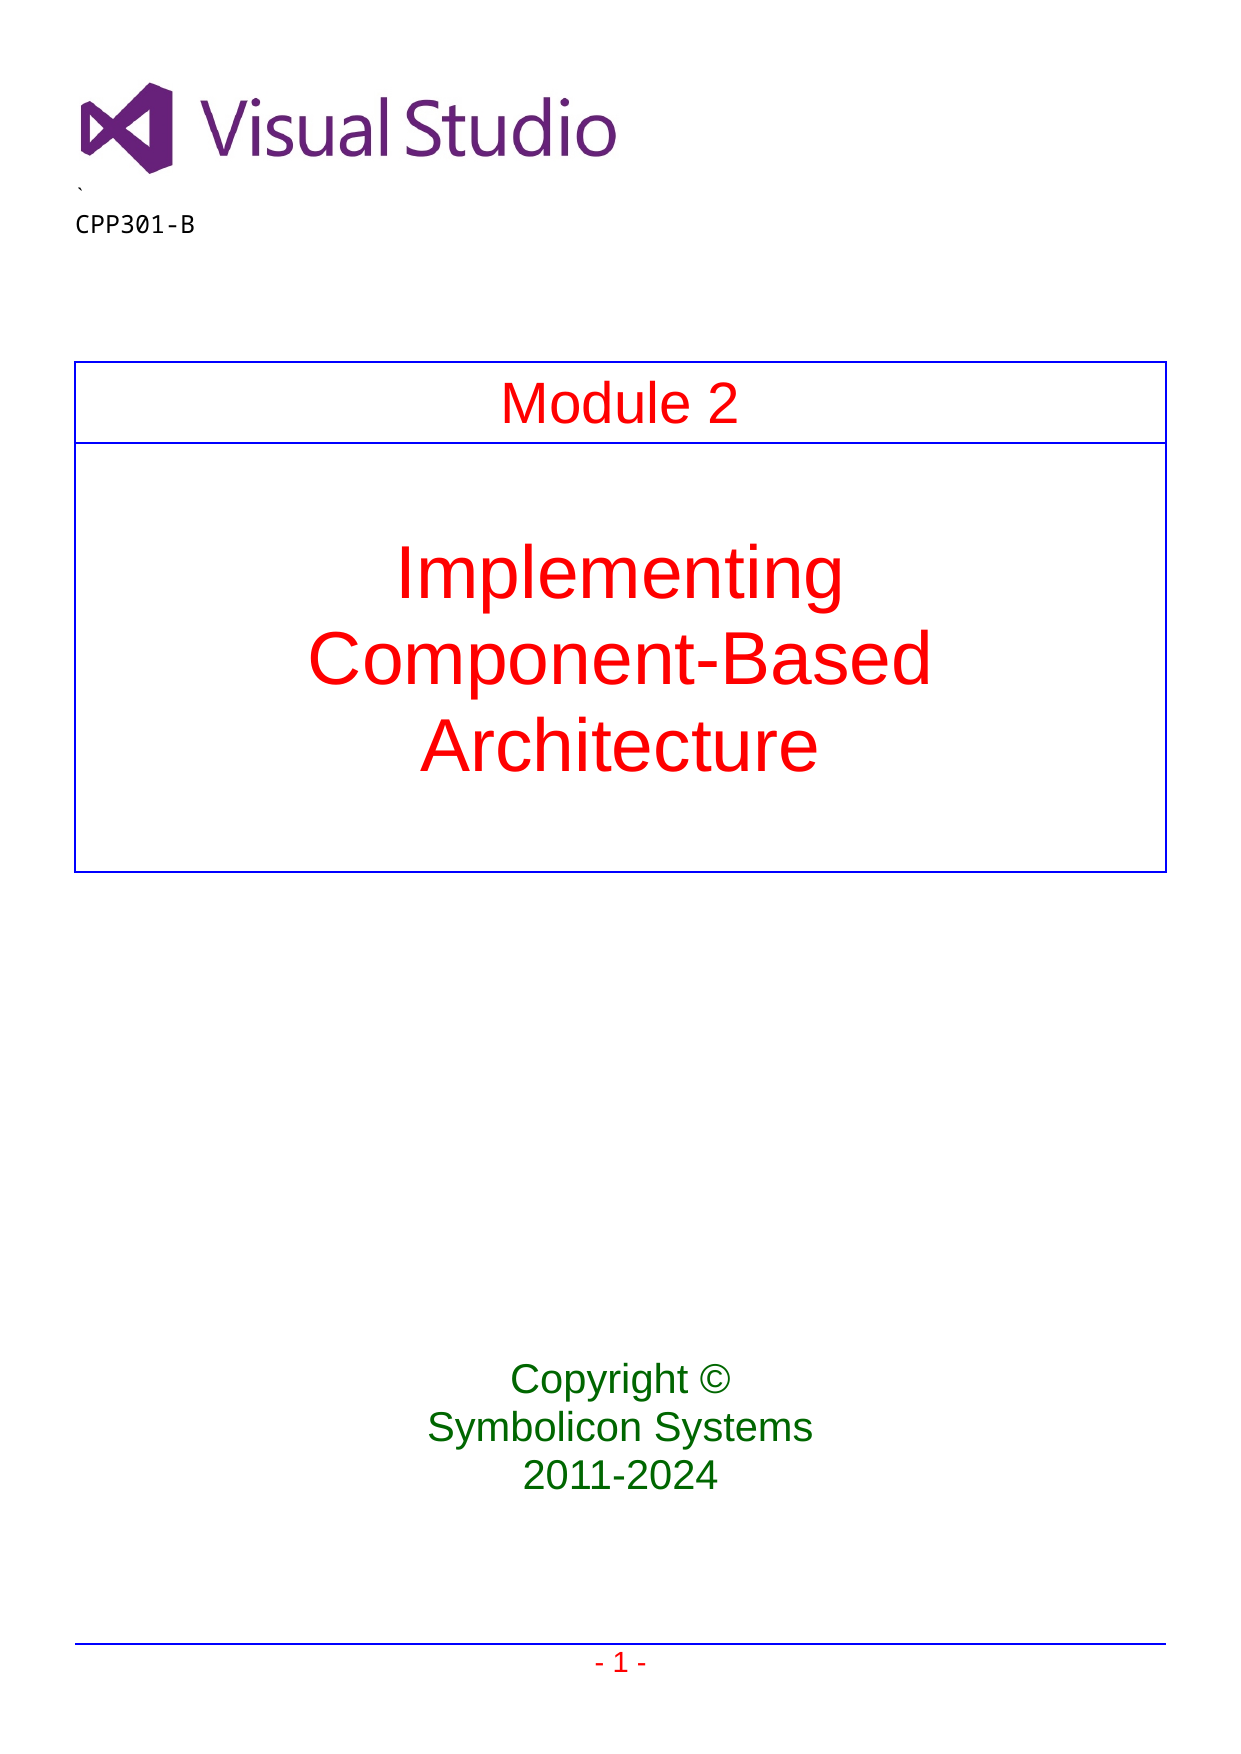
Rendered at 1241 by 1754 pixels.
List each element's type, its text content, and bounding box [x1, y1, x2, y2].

table_header Module 2 [76, 363, 1165, 442]
text Copyright © [75, 1354, 1166, 1402]
picture [75, 75, 621, 183]
table_cell [76, 793, 1165, 871]
table_cell [76, 444, 1165, 522]
table_cell Implementing Component-Based Architecture [76, 522, 1165, 792]
text CPP301-B [75, 207, 1166, 241]
text ` [75, 183, 1166, 207]
text Symbolicon Systems [75, 1402, 1166, 1450]
text 2011-2024 [75, 1450, 1166, 1498]
